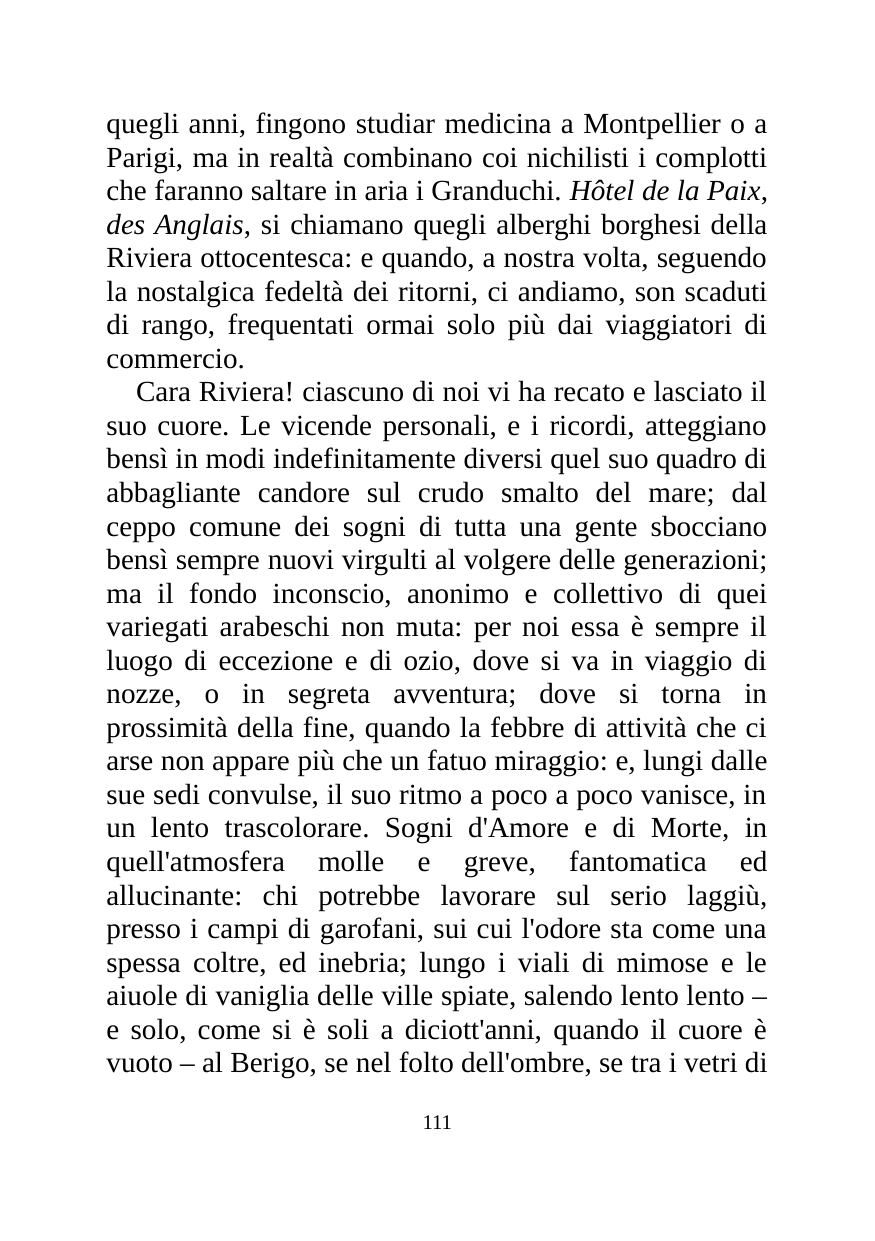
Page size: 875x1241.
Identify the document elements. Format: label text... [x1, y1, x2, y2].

text quegli anni, fingono studiar medicina a Montpellier o a Parigi, ma in realtà combinano coi nichilisti i complotti che faranno saltare in aria i Granduchi. Hôtel de la Paix, des Anglais, si chiamano quegli alberghi borghesi della Riviera ottocentesca: e quando, a nostra volta, seguendo la nostalgica fedeltà dei ritorni, ci andiamo, son scaduti di rango, frequentati ormai solo più dai viaggiatori di commercio. [106, 106, 768, 374]
text Cara Riviera! ciascuno di noi vi ha recato e lasciato il suo cuore. Le vicende personali, e i ricordi, atteggiano bensì in modi indefinitamente diversi quel suo quadro di abbagliante candore sul crudo smalto del mare; dal ceppo comune dei sogni di tutta una gente sbocciano bensì sempre nuovi virgulti al volgere delle generazioni; ma il fondo inconscio, anonimo e collettivo di quei variegati arabeschi non muta: per noi essa è sempre il luogo di eccezione e di ozio, dove si va in viaggio di nozze, o in segreta avventura; dove si torna in prossimità della fine, quando la febbre di attività che ci arse non appare più che un fatuo miraggio: e, lungi dalle sue sedi convulse, il suo ritmo a poco a poco vanisce, in un lento trascolorare. Sogni d'Amore e di Morte, in quell'atmosfera molle e greve, fantomatica ed allucinante: chi potrebbe lavorare sul serio laggiù, presso i campi di garofani, sui cui l'odore sta come una spessa coltre, ed inebria; lungo i viali di mimose e le aiuole di vaniglia delle ville spiate, salendo lento lento – e solo, come si è soli a diciott'anni, quando il cuore è vuoto – al Berigo, se nel folto dell'ombre, se tra i vetri di [106, 374, 768, 1079]
